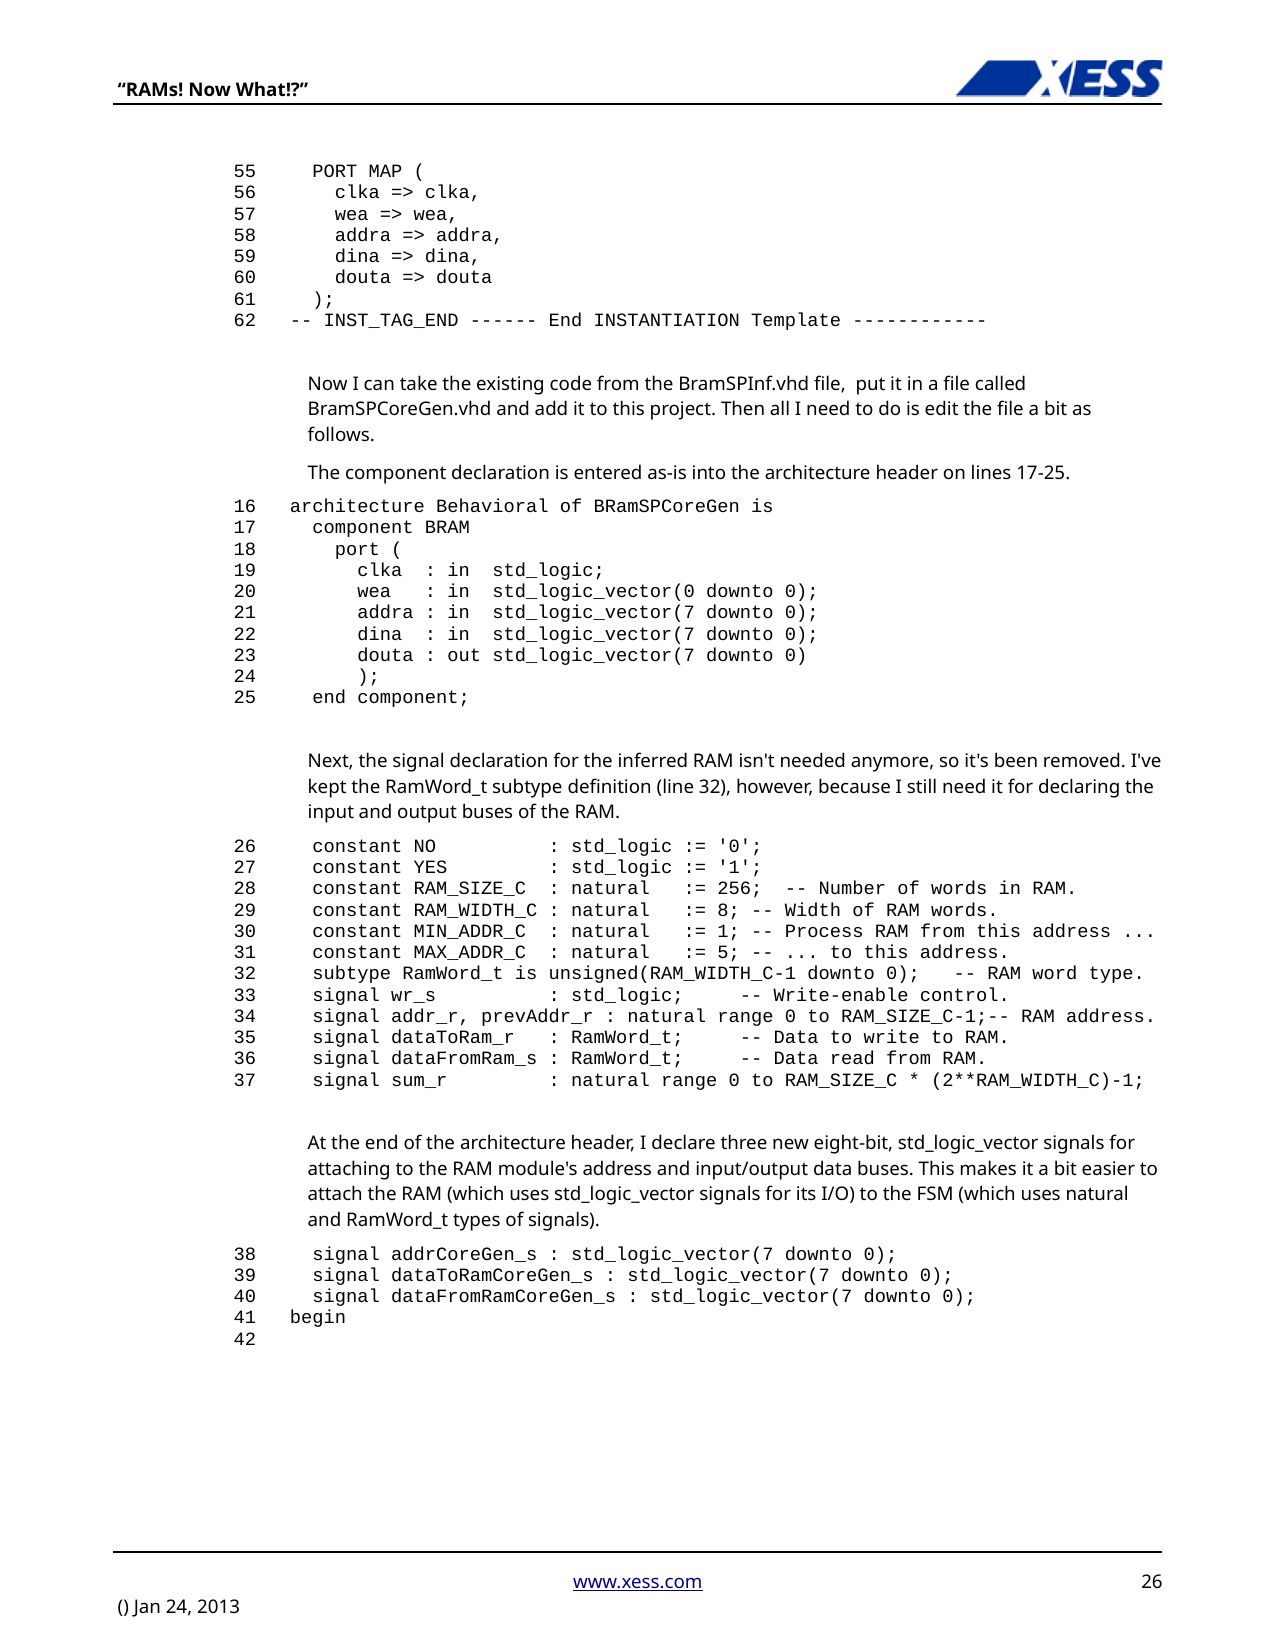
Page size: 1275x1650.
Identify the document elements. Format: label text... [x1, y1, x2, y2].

list signal wr_s : std_logic; -- Write-enable control. [289, 985, 1162, 1007]
text At the end of the architecture header, I declare three new eight-bit, std_logic_vector signals for attaching to the RAM module's address and input/output data buses. This makes it a bit easier to attach the RAM (which uses std_logic_vector signals for its I/O) to the FSM (which uses natural and RamWord_t types of signals). [307, 1130, 1162, 1232]
list clka => clka, [289, 183, 1162, 204]
list begin [289, 1308, 1162, 1329]
list signal sum_r : natural range 0 to RAM_SIZE_C * (2**RAM_WIDTH_C)-1; [289, 1070, 1162, 1092]
text Next, the signal declaration for the inferred RAM isn't needed anymore, so it's been removed. I've kept the RamWord_t subtype definition (line 32), however, because I still need it for declaring the input and output buses of the RAM. [307, 748, 1162, 824]
list clka : in std_logic; [289, 561, 1162, 582]
text The component declaration is entered as-is into the architecture header on lines 17-25. [307, 459, 1162, 484]
list addra : in std_logic_vector(7 downto 0); [289, 603, 1162, 624]
list component BRAM [289, 518, 1162, 539]
list architecture Behavioral of BRamSPCoreGen is [289, 497, 1162, 518]
list signal dataToRam_r : RamWord_t; -- Data to write to RAM. [289, 1028, 1162, 1049]
list -- INST_TAG_END ------ End INSTANTIATION Template ------------ [289, 311, 1162, 332]
list signal addrCoreGen_s : std_logic_vector(7 downto 0); [289, 1244, 1162, 1266]
list signal addr_r, prevAddr_r : natural range 0 to RAM_SIZE_C-1;-- RAM address. [289, 1007, 1162, 1028]
list signal dataFromRamCoreGen_s : std_logic_vector(7 downto 0); [289, 1287, 1162, 1308]
list constant RAM_SIZE_C : natural := 256; -- Number of words in RAM. [289, 879, 1162, 900]
list subtype RamWord_t is unsigned(RAM_WIDTH_C-1 downto 0); -- RAM word type. [289, 964, 1162, 985]
list signal dataToRamCoreGen_s : std_logic_vector(7 downto 0); [289, 1266, 1162, 1287]
list addra => addra, [289, 226, 1162, 247]
list constant YES : std_logic := '1'; [289, 858, 1162, 879]
list wea => wea, [289, 204, 1162, 226]
list dina : in std_logic_vector(7 downto 0); [289, 624, 1162, 646]
list ); [289, 667, 1162, 688]
list constant NO : std_logic := '0'; [289, 837, 1162, 858]
list douta => douta [289, 268, 1162, 289]
list end component; [289, 688, 1162, 709]
list PORT MAP ( [289, 162, 1162, 183]
list constant MAX_ADDR_C : natural := 5; -- ... to this address. [289, 943, 1162, 964]
list constant MIN_ADDR_C : natural := 1; -- Process RAM from this address ... [289, 922, 1162, 943]
list constant RAM_WIDTH_C : natural := 8; -- Width of RAM words. [289, 900, 1162, 922]
picture [955, 60, 1163, 97]
text Now I can take the existing code from the BramSPInf.vhd file, put it in a file called BramSPCoreGen.vhd and add it to this project. Then all I need to do is edit the file a bit as follows. [307, 370, 1162, 447]
list signal dataFromRam_s : RamWord_t; -- Data read from RAM. [289, 1049, 1162, 1070]
list dina => dina, [289, 247, 1162, 268]
list ); [289, 289, 1162, 311]
list wea : in std_logic_vector(0 downto 0); [289, 582, 1162, 603]
list port ( [289, 539, 1162, 561]
list douta : out std_logic_vector(7 downto 0) [289, 646, 1162, 667]
